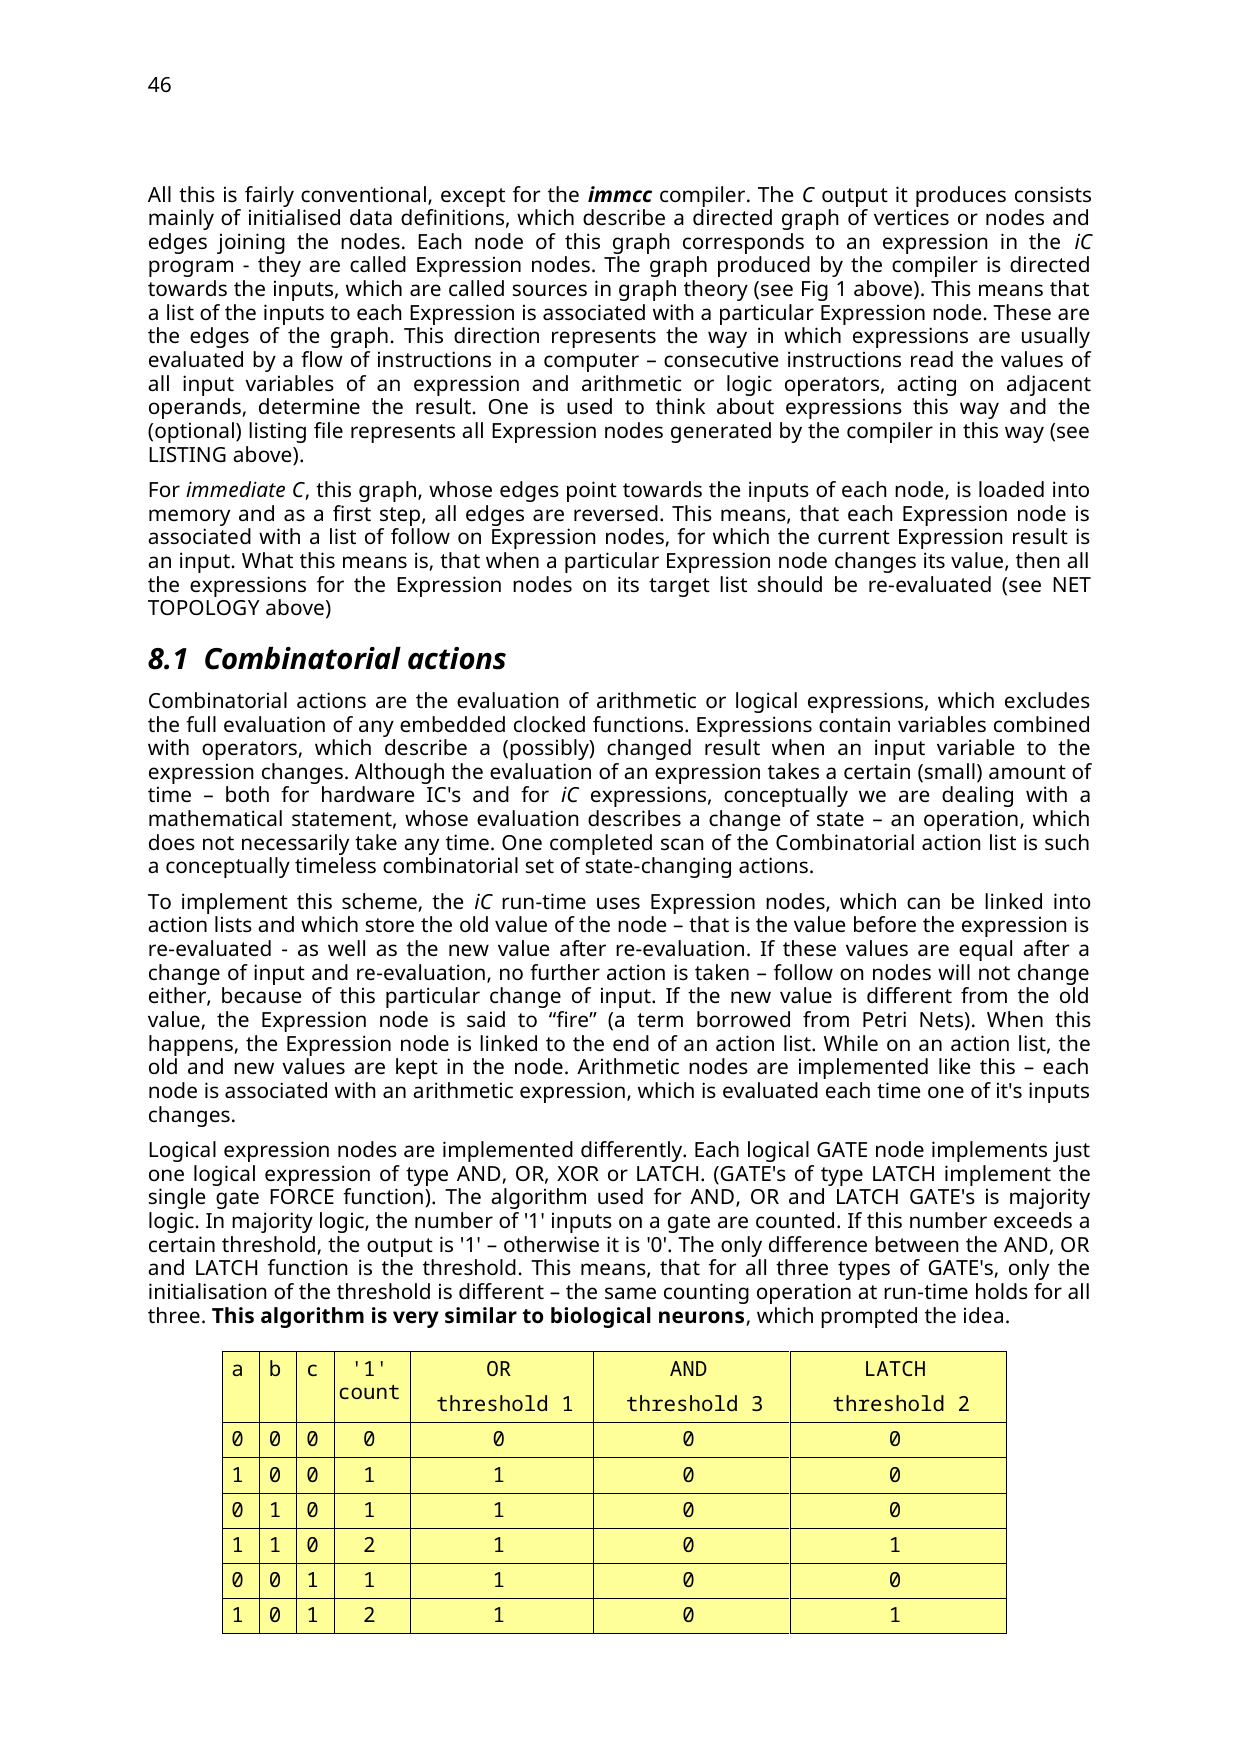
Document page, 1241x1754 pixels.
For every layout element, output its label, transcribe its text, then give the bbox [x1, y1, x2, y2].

table_cell 0 [260, 1564, 296, 1598]
table_cell 0 [297, 1529, 334, 1563]
table_header OR threshold 1 [411, 1352, 593, 1422]
table_cell 0 [594, 1564, 789, 1598]
table_cell 0 [260, 1458, 296, 1493]
table_cell 1 [297, 1564, 334, 1598]
table_cell 0 [297, 1423, 334, 1457]
table_cell 0 [223, 1423, 259, 1457]
table_header LATCH threshold 2 [791, 1352, 1006, 1422]
table_cell 0 [260, 1423, 296, 1457]
text All this is fairly conventional, except for the immcc compiler. The C output it produces consists mainly of initialised data definitions, which describe a directed graph of vertices or nodes and edges joining the nodes. Each node of this graph corresponds to an expression in the iC program - they are called Expression nodes. The graph produced by the compiler is directed towards the inputs, which are called sources in graph theory (see Fig 1 above). This means that a list of the inputs to each Expression is associated with a particular Expression node. These are the edges of the graph. This direction represents the way in which expressions are usually evaluated by a flow of instructions in a computer – consecutive instructions read the values of all input variables of an expression and arithmetic or logic operators, acting on adjacent operands, determine the result. One is used to think about expressions this way and the (optional) listing file represents all Expression nodes generated by the compiler in this way (see LISTING above). [148, 183, 1092, 467]
table_header a [223, 1352, 259, 1422]
table_cell 1 [411, 1494, 593, 1528]
table_cell 1 [411, 1599, 593, 1633]
table_cell 1 [223, 1529, 259, 1563]
table_cell 1 [335, 1494, 410, 1528]
table_cell 0 [223, 1564, 259, 1598]
table_cell 0 [791, 1494, 1006, 1528]
table_cell 2 [335, 1599, 410, 1633]
table_cell 0 [297, 1494, 334, 1528]
table_cell 0 [335, 1423, 410, 1457]
table_cell 1 [335, 1458, 410, 1493]
table_cell 0 [594, 1458, 789, 1493]
table_cell 2 [335, 1529, 410, 1563]
table_header b [260, 1352, 296, 1422]
table_cell 1 [260, 1529, 296, 1563]
table_header AND threshold 3 [594, 1352, 789, 1422]
table_cell 0 [297, 1458, 334, 1493]
subtitle Combinatorial actions [148, 638, 1092, 678]
table_cell 1 [411, 1564, 593, 1598]
table_cell 1 [297, 1599, 334, 1633]
table_cell 0 [791, 1423, 1006, 1457]
table_cell 1 [335, 1564, 410, 1598]
table_cell 0 [223, 1494, 259, 1528]
text For immediate C, this graph, whose edges point towards the inputs of each node, is loaded into memory and as a first step, all edges are reversed. This means, that each Expression node is associated with a list of follow on Expression nodes, for which the current Expression result is an input. What this means is, that when a particular Expression node changes its value, then all the expressions for the Expression nodes on its target list should be re-evaluated (see NET TOPOLOGY above) [148, 479, 1092, 621]
text Combinatorial actions are the evaluation of arithmetic or logical expressions, which excludes the full evaluation of any embedded clocked functions. Expressions contain variables combined with operators, which describe a (possibly) changed result when an input variable to the expression changes. Although the evaluation of an expression takes a certain (small) amount of time – both for hardware IC's and for iC expressions, conceptually we are dealing with a mathematical statement, whose evaluation describes a change of state – an operation, which does not necessarily take any time. One completed scan of the Combinatorial action list is such a conceptually timeless combinatorial set of state-changing actions. [148, 689, 1092, 879]
table_cell 0 [411, 1423, 593, 1457]
table_cell 1 [223, 1458, 259, 1493]
table_cell 0 [594, 1529, 789, 1563]
table_cell 1 [791, 1599, 1006, 1633]
text Logical expression nodes are implemented differently. Each logical GATE node implements just one logical expression of type AND, OR, XOR or LATCH. (GATE's of type LATCH implement the single gate FORCE function). The algorithm used for AND, OR and LATCH GATE's is majority logic. In majority logic, the number of '1' inputs on a gate are counted. If this number exceeds a certain threshold, the output is '1' – otherwise it is '0'. The only difference between the AND, OR and LATCH function is the threshold. This means, that for all three types of GATE's, only the initialisation of the threshold is different – the same counting operation at run-time holds for all three. This algorithm is very similar to biological neurons, which prompted the idea. [148, 1139, 1092, 1328]
table_cell 1 [411, 1529, 593, 1563]
table_cell 0 [791, 1564, 1006, 1598]
table_cell 1 [411, 1458, 593, 1493]
table_header '1' count [335, 1352, 410, 1422]
table_cell 1 [791, 1529, 1006, 1563]
table_cell 0 [260, 1599, 296, 1633]
table_cell 1 [260, 1494, 296, 1528]
table_cell 0 [594, 1599, 789, 1633]
table_cell 0 [594, 1423, 789, 1457]
table_header c [297, 1352, 334, 1422]
table_cell 1 [223, 1599, 259, 1633]
text To implement this scheme, the iC run-time uses Expression nodes, which can be linked into action lists and which store the old value of the node – that is the value before the expression is re-evaluated - as well as the new value after re-evaluation. If these values are equal after a change of input and re-evaluation, no further action is taken – follow on nodes will not change either, because of this particular change of input. If the new value is different from the old value, the Expression node is said to “fire” (a term borrowed from Petri Nets). When this happens, the Expression node is linked to the end of an action list. While on an action list, the old and new values are kept in the node. Arithmetic nodes are implemented like this – each node is associated with an arithmetic expression, which is evaluated each time one of it's inputs changes. [148, 890, 1092, 1127]
table_cell 0 [791, 1458, 1006, 1493]
table_cell 0 [594, 1494, 789, 1528]
